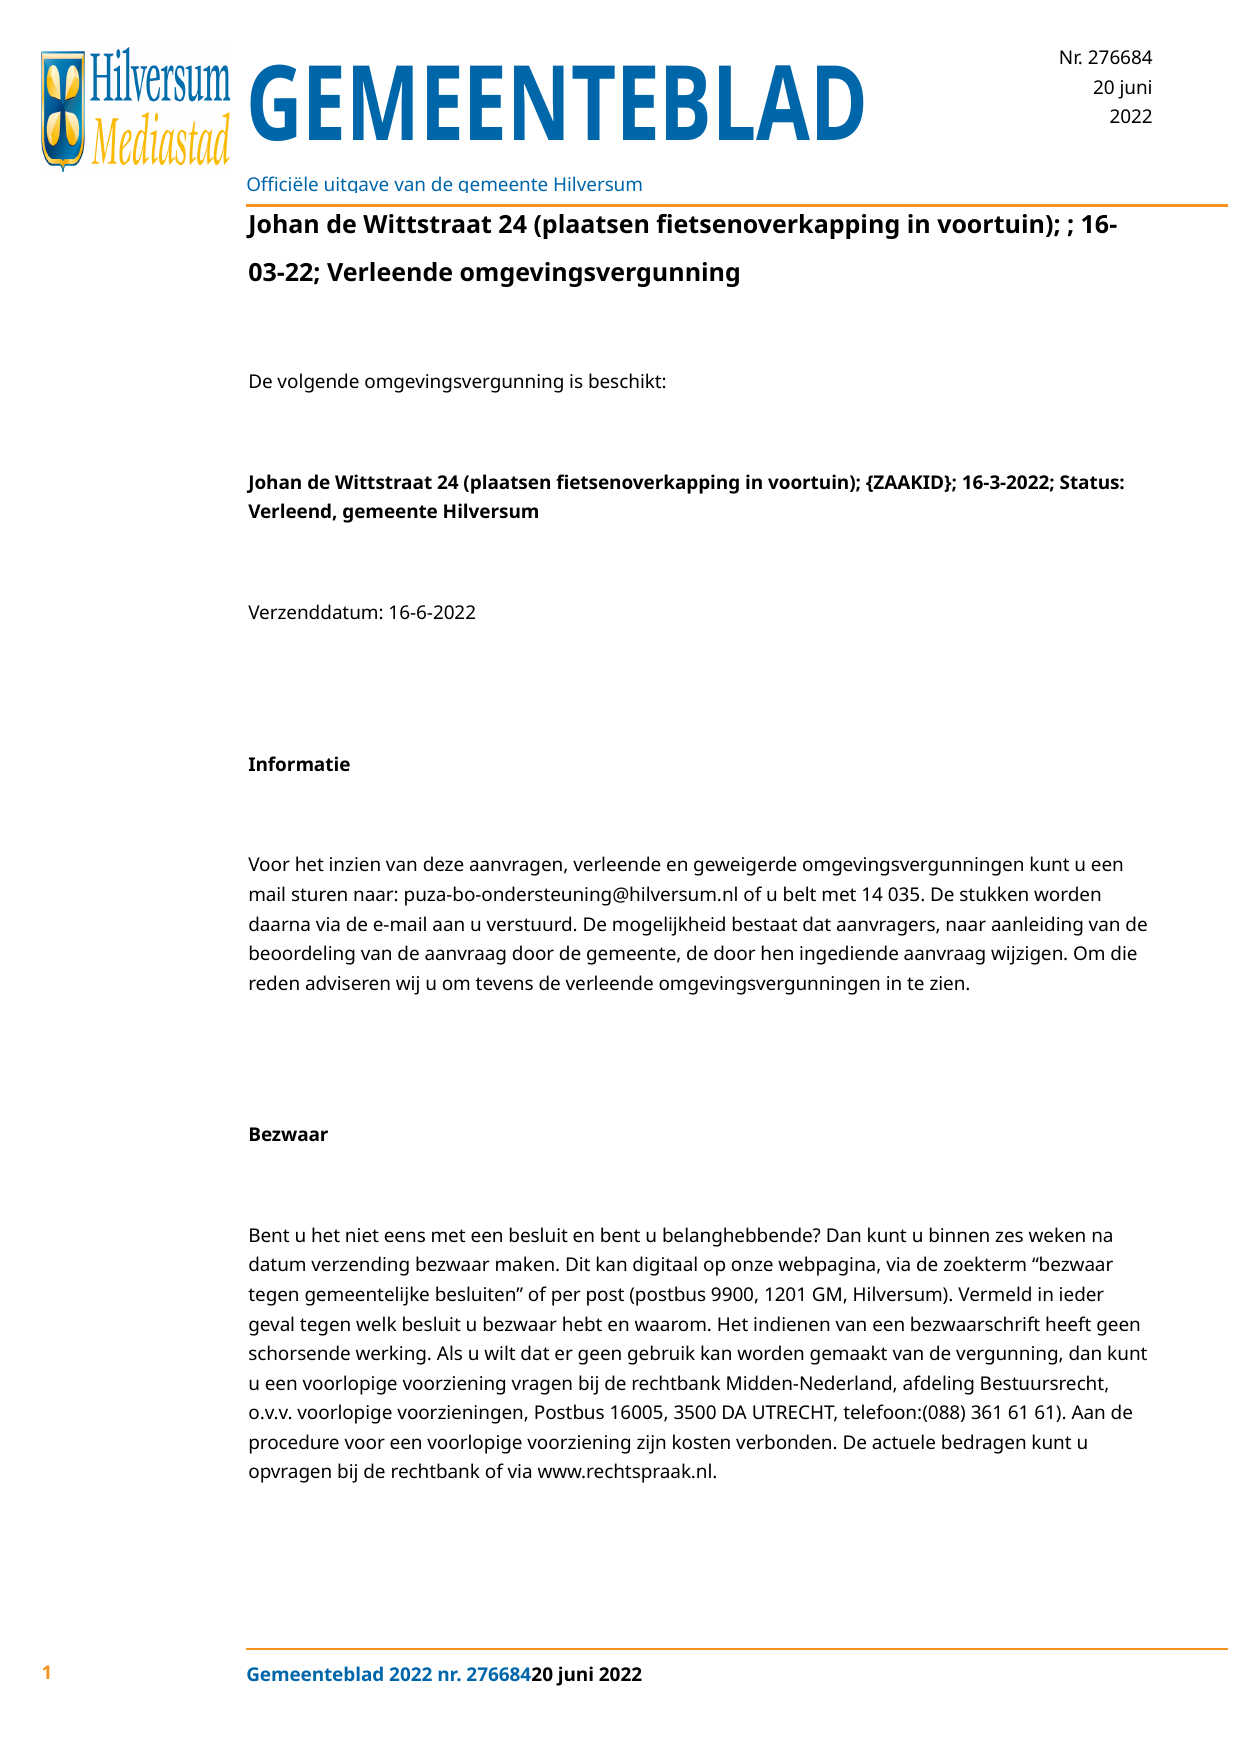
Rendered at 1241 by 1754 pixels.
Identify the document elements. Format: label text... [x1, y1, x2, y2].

text Bezwaar [248, 1121, 1152, 1147]
text Johan de Wittstraat 24 (plaatsen fietsenoverkapping in voortuin); {ZAAKID}; 16-3-2022; Status: Verleend, gemeente Hilversum [248, 469, 1152, 524]
text Verzenddatum: 16-6-2022 [248, 599, 1152, 625]
text Bent u het niet eens met een besluit en bent u belanghebbende? Dan kunt u binnen zes weken na datum verzending bezwaar maken. Dit kan digitaal op onze webpagina, via de zoekterm “bezwaar tegen gemeentelijke besluiten” of per post (postbus 9900, 1201 GM, Hilversum). Vermeld in ieder geval tegen welk besluit u bezwaar hebt en waarom. Het indienen van een bezwaarschrift heeft geen schorsende werking. Als u wilt dat er geen gebruik kan worden gemaakt van de vergunning, dan kunt u een voorlopige voorziening vragen bij de rechtbank Midden-Nederland, afdeling Bestuursrecht, o.v.v. voorlopige voorzieningen, Postbus 16005, 3500 DA UTRECHT, telefoon:(088) 361 61 61). Aan de procedure voor een voorlopige voorziening zijn kosten verbonden. De actuele bedragen kunt u opvragen bij de rechtbank of via www.rechtspraak.nl. [248, 1222, 1152, 1484]
picture [41, 47, 231, 172]
text De volgende omgevingsvergunning is beschikt: [248, 368, 1152, 394]
text Johan de Wittstraat 24 (plaatsen fietsenoverkapping in voortuin); ; 16-03-22; Verleende omgevingsvergunning [248, 207, 1152, 288]
text Informatie [248, 751, 1152, 777]
text Voor het inzien van deze aanvragen, verleende en geweigerde omgevingsvergunningen kunt u een mail sturen naar: puza-bo-ondersteuning@hilversum.nl of u belt met 14 035. De stukken worden daarna via de e-mail aan u verstuurd. De mogelijkheid bestaat dat aanvragers, naar aanleiding van de beoordeling van de aanvraag door de gemeente, de door hen ingediende aanvraag wijzigen. Om die reden adviseren wij u om tevens de verleende omgevingsvergunningen in te zien. [248, 852, 1152, 996]
